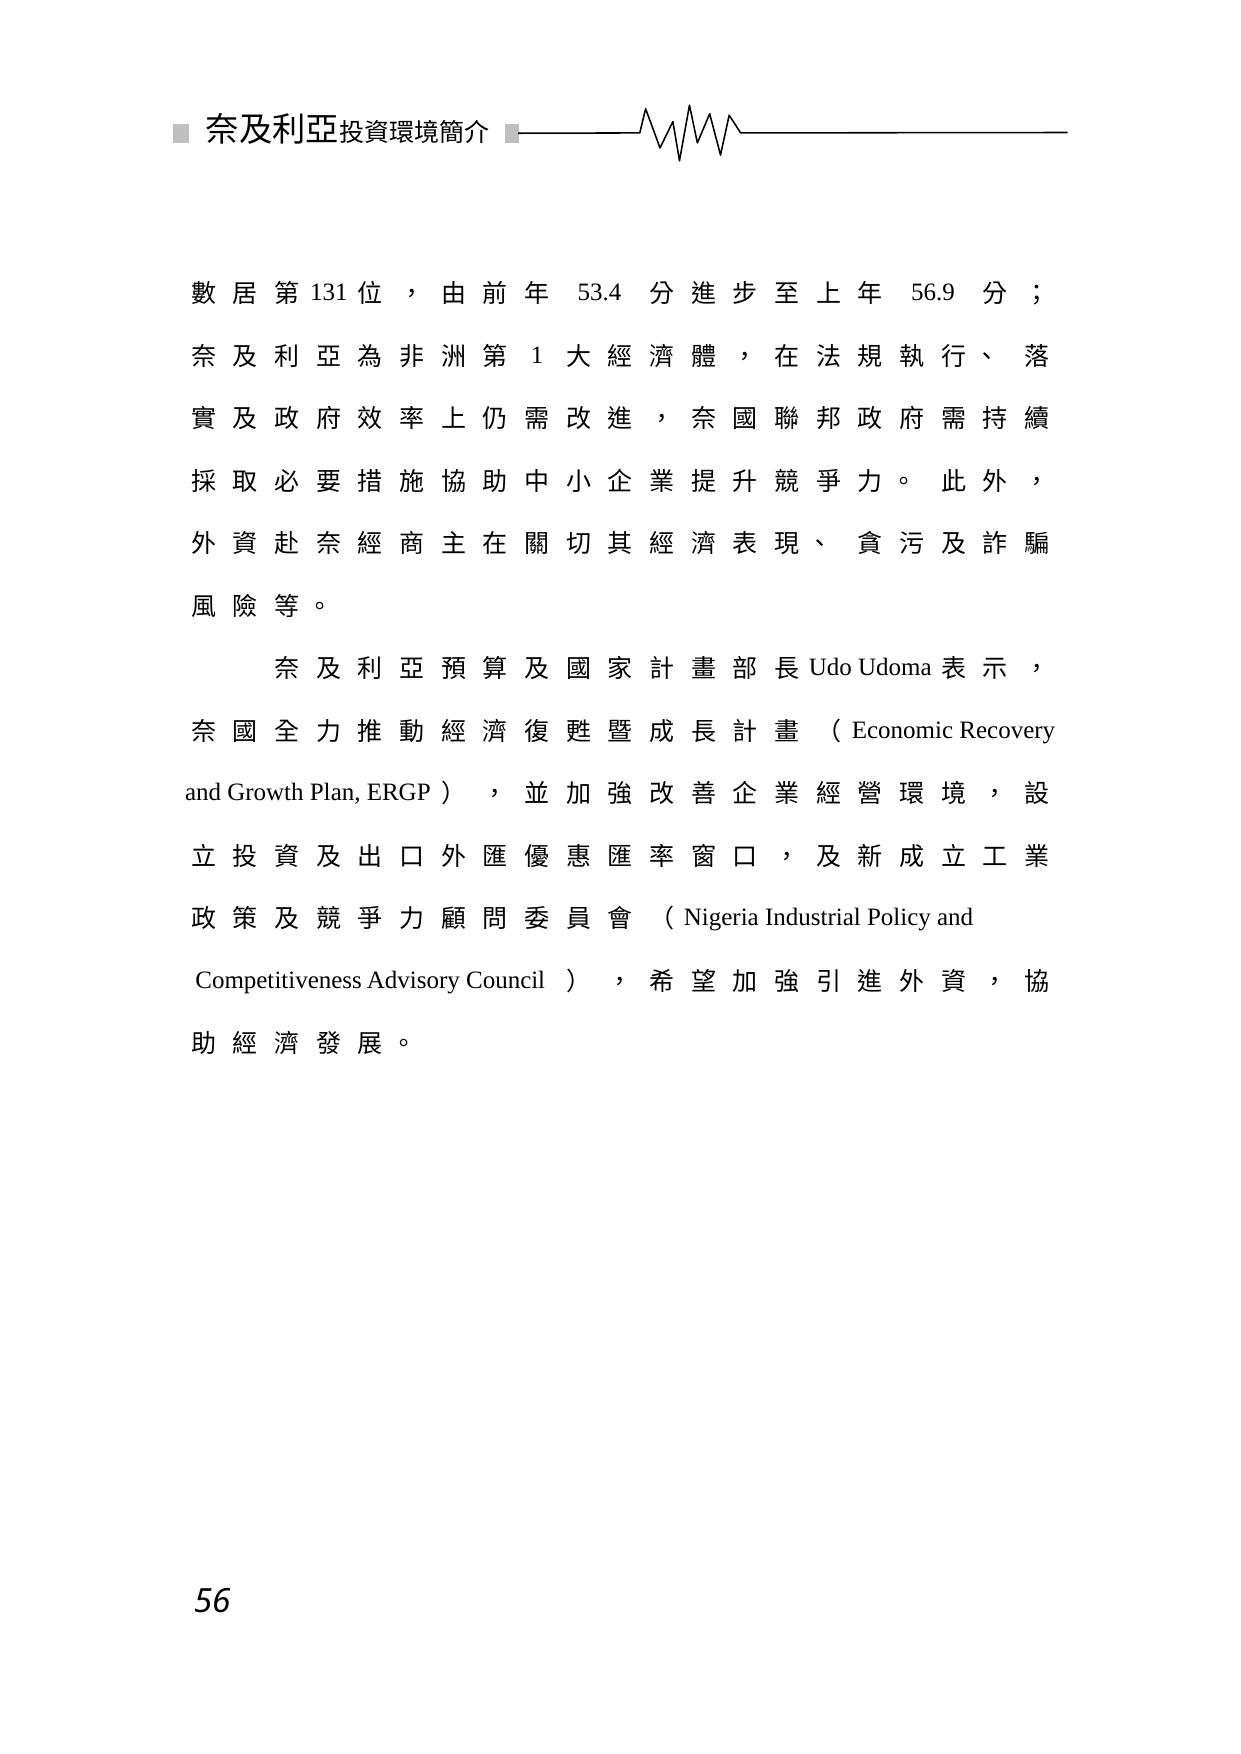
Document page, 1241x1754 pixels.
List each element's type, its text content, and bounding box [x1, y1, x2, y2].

text 數居第131位，由前年53.4分進步至上年56.9分；奈及利亞為非洲第1大經濟體，在法規執行、落實及政府效率上仍需改進，奈國聯邦政府需持續採取必要措施協助中小企業提升競爭力。此外，外資赴奈經商主在關切其經濟表現、貪污及詐騙風險等。 [183, 250, 1058, 625]
text 奈及利亞預算及國家計畫部長Udo Udoma表示，奈國全力推動經濟復甦暨成長計畫（Economic Recovery and Growth Plan, ERGP），並加強改善企業經營環境，設立投資及出口外匯優惠匯率窗口，及新成立工業政策及競爭力顧問委員會（Nigeria Industrial Policy and Competitiveness Advisory Council），希望加強引進外資，協助經濟發展。 [183, 625, 1058, 1063]
